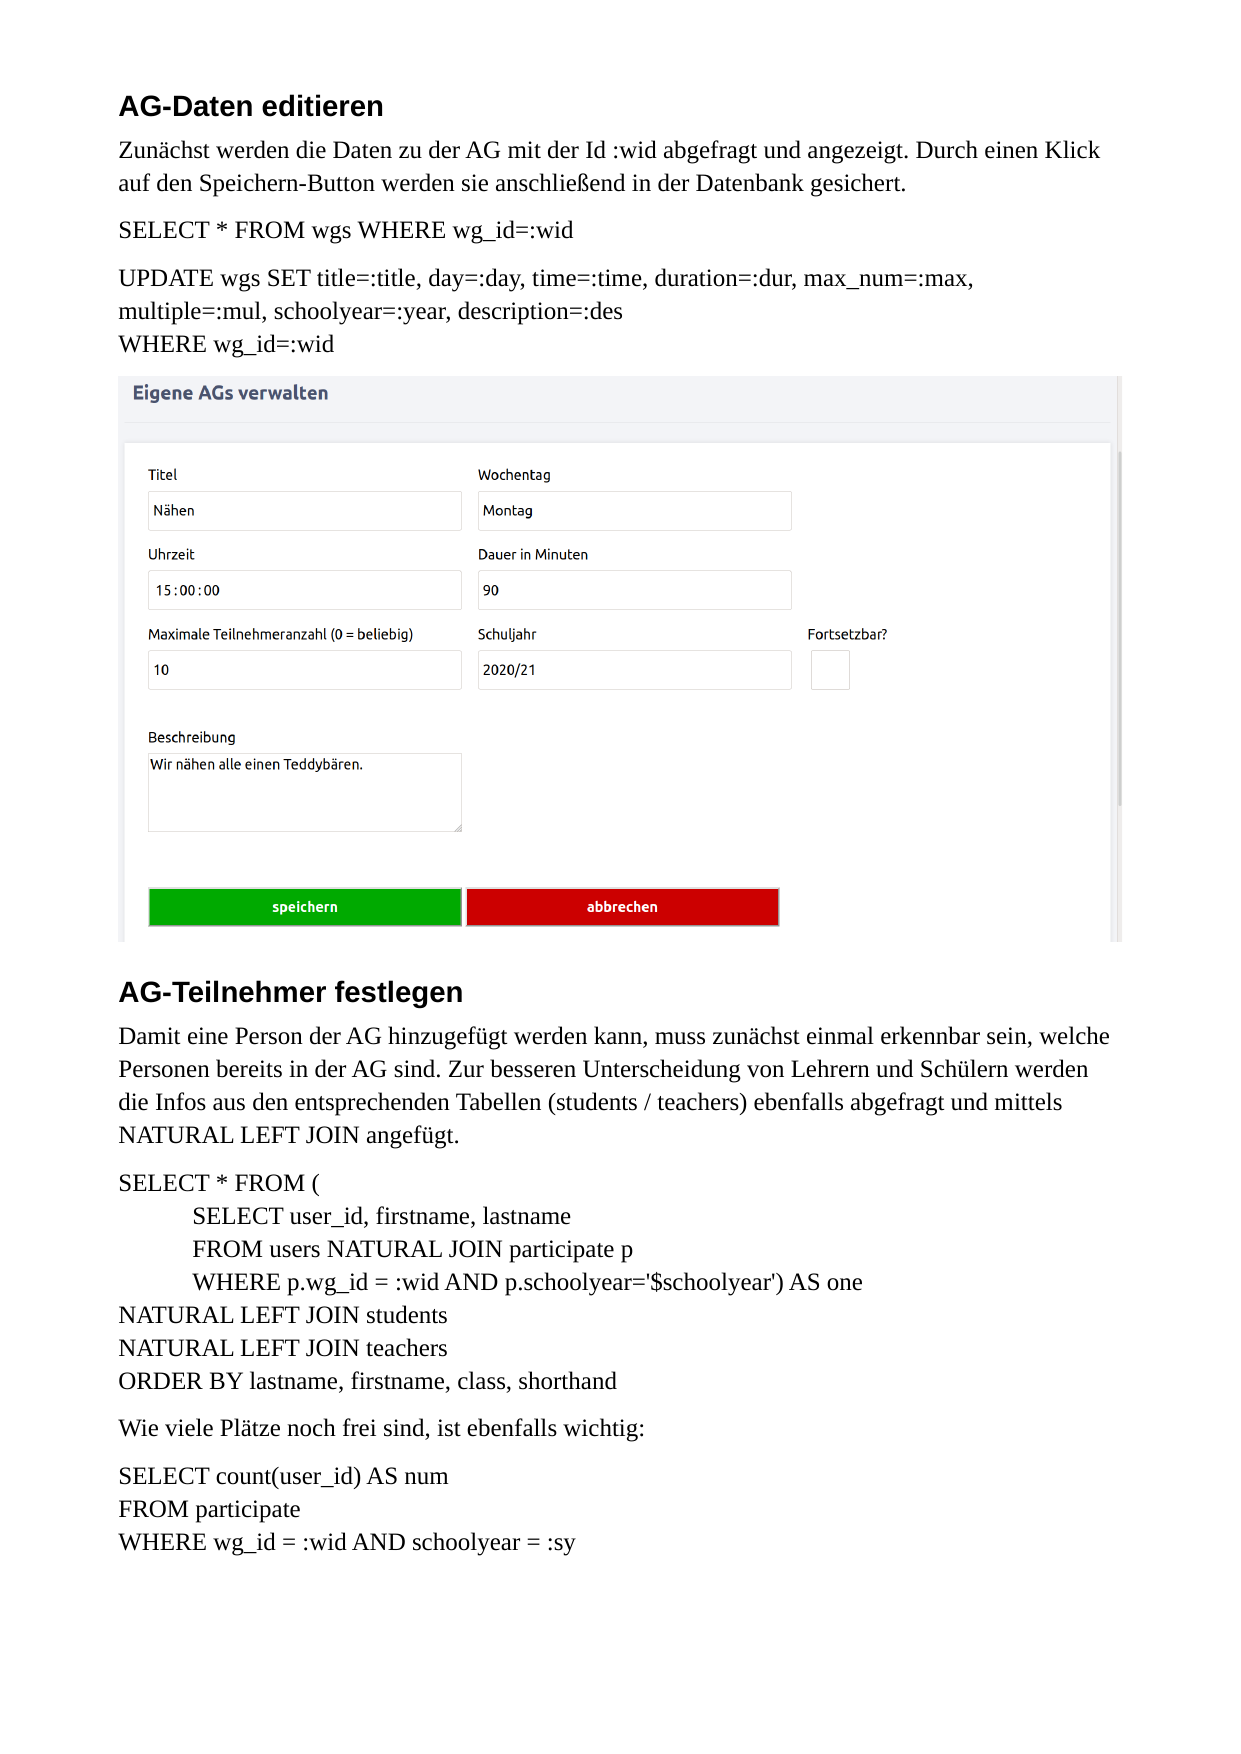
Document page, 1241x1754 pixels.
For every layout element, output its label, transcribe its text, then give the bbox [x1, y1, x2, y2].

subtitle AG-Teilnehmer festlegen [118, 975, 1122, 1008]
subtitle AG-Daten editieren [118, 88, 1122, 122]
text Wie viele Plätze noch frei sind, ist ebenfalls wichtig: [118, 1413, 1122, 1442]
text SELECT * FROM ( SELECT user_id, firstname, lastname FROM users NATURAL JOIN participate p WHERE p.wg_id = :wid AND p.schoolyear='$schoolyear') AS one NATURAL LEFT JOIN students NATURAL LEFT JOIN teachers ORDER BY lastname, firstname, class, shorthand [118, 1168, 1122, 1394]
text Damit eine Person der AG hinzugefügt werden kann, muss zunächst einmal erkennbar sein, welche Personen bereits in der AG sind. Zur besseren Unterscheidung von Lehrern und Schülern werden die Infos aus den entsprechenden Tabellen (students / teachers) ebenfalls abgefragt und mittels NATURAL LEFT JOIN angefügt. [118, 1021, 1122, 1149]
picture [118, 376, 1123, 942]
text Zunächst werden die Daten zu der AG mit der Id :wid abgefragt und angezeigt. Durch einen Klick auf den Speichern-Button werden sie anschließend in der Datenbank gesichert. [118, 135, 1122, 197]
text UPDATE wgs SET title=:title, day=:day, time=:time, duration=:dur, max_num=:max, multiple=:mul, schoolyear=:year, description=:des WHERE wg_id=:wid [118, 263, 1122, 358]
text SELECT count(user_id) AS num FROM participate WHERE wg_id = :wid AND schoolyear = :sy [118, 1461, 1122, 1556]
text SELECT * FROM wgs WHERE wg_id=:wid [118, 215, 1122, 244]
